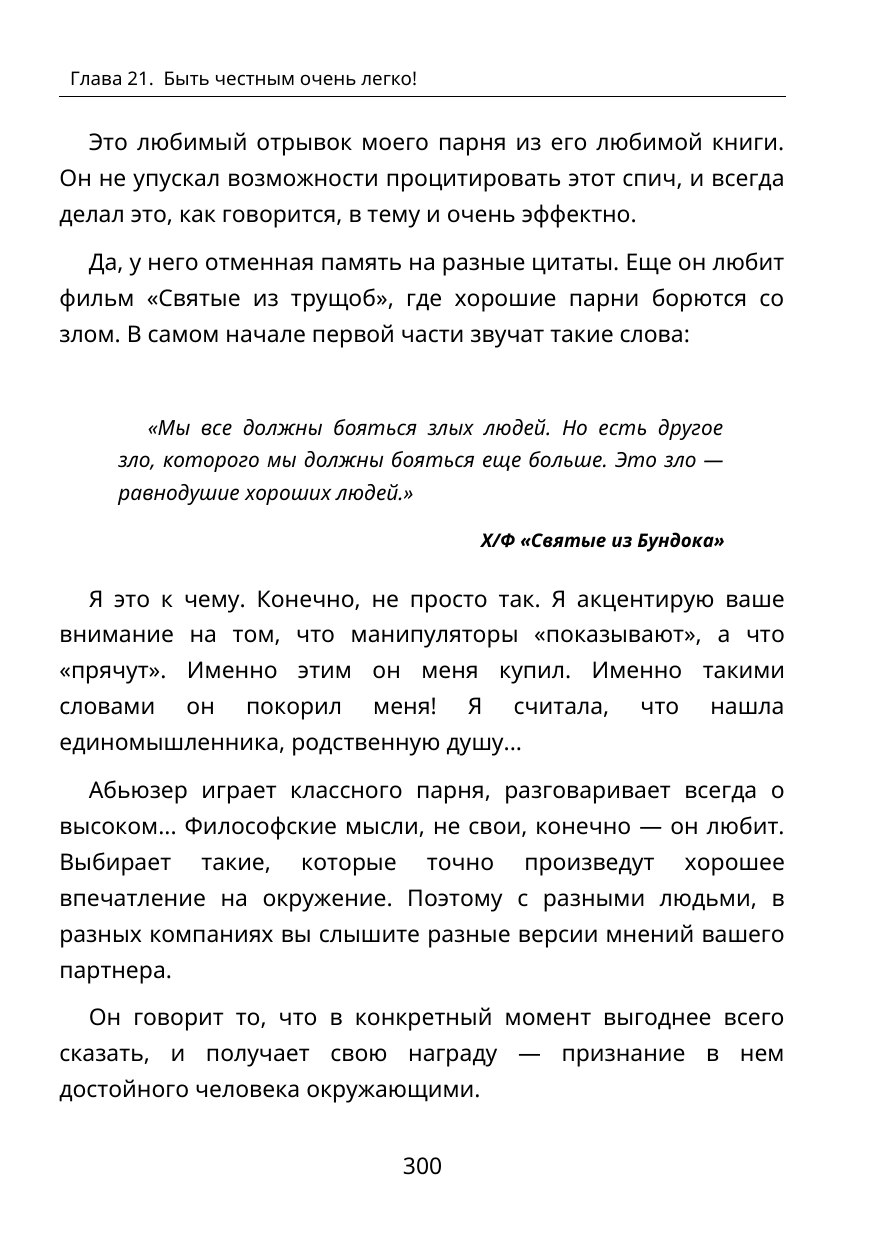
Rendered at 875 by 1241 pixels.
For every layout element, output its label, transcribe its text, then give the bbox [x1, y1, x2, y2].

text «Мы все должны бояться злых людей. Но есть другое зло, которого мы должны бояться еще больше. Это зло — равнодушие хороших людей.» [118, 413, 726, 507]
text Он говорит то, что в конкретный момент выгоднее всего сказать, и получает свою награду — признание в нем достойного человека окружающими. [59, 1001, 786, 1104]
text Это любимый отрывок моего парня из его любимой книги. Он не упускал возможности процитировать этот спич, и всегда делал это, как говорится, в тему и очень эффектно. [59, 126, 786, 229]
text Абьюзер играет классного парня, разговаривает всегда о высоком... Философские мысли, не свои, конечно — он любит. Выбирает такие, которые точно произведут хорошее впечатление на окружение. Поэтому с разными людьми, в разных компаниях вы слышите разные версии мнений вашего партнера. [59, 774, 786, 985]
text Х/Ф «Святые из Бундока» [118, 522, 726, 552]
text Да, у него отменная память на разные цитаты. Еще он любит фильм «Святые из трущоб», где хорошие парни борются со злом. В самом начале первой части звучат такие слова: [59, 246, 786, 349]
text Я это к чему. Конечно, не просто так. Я акцентирую ваше внимание на том, что манипуляторы «показывают», а что «прячут». Именно этим он меня купил. Именно такими словами он покорил меня! Я считала, что нашла единомышленника, родственную душу... [59, 582, 786, 757]
